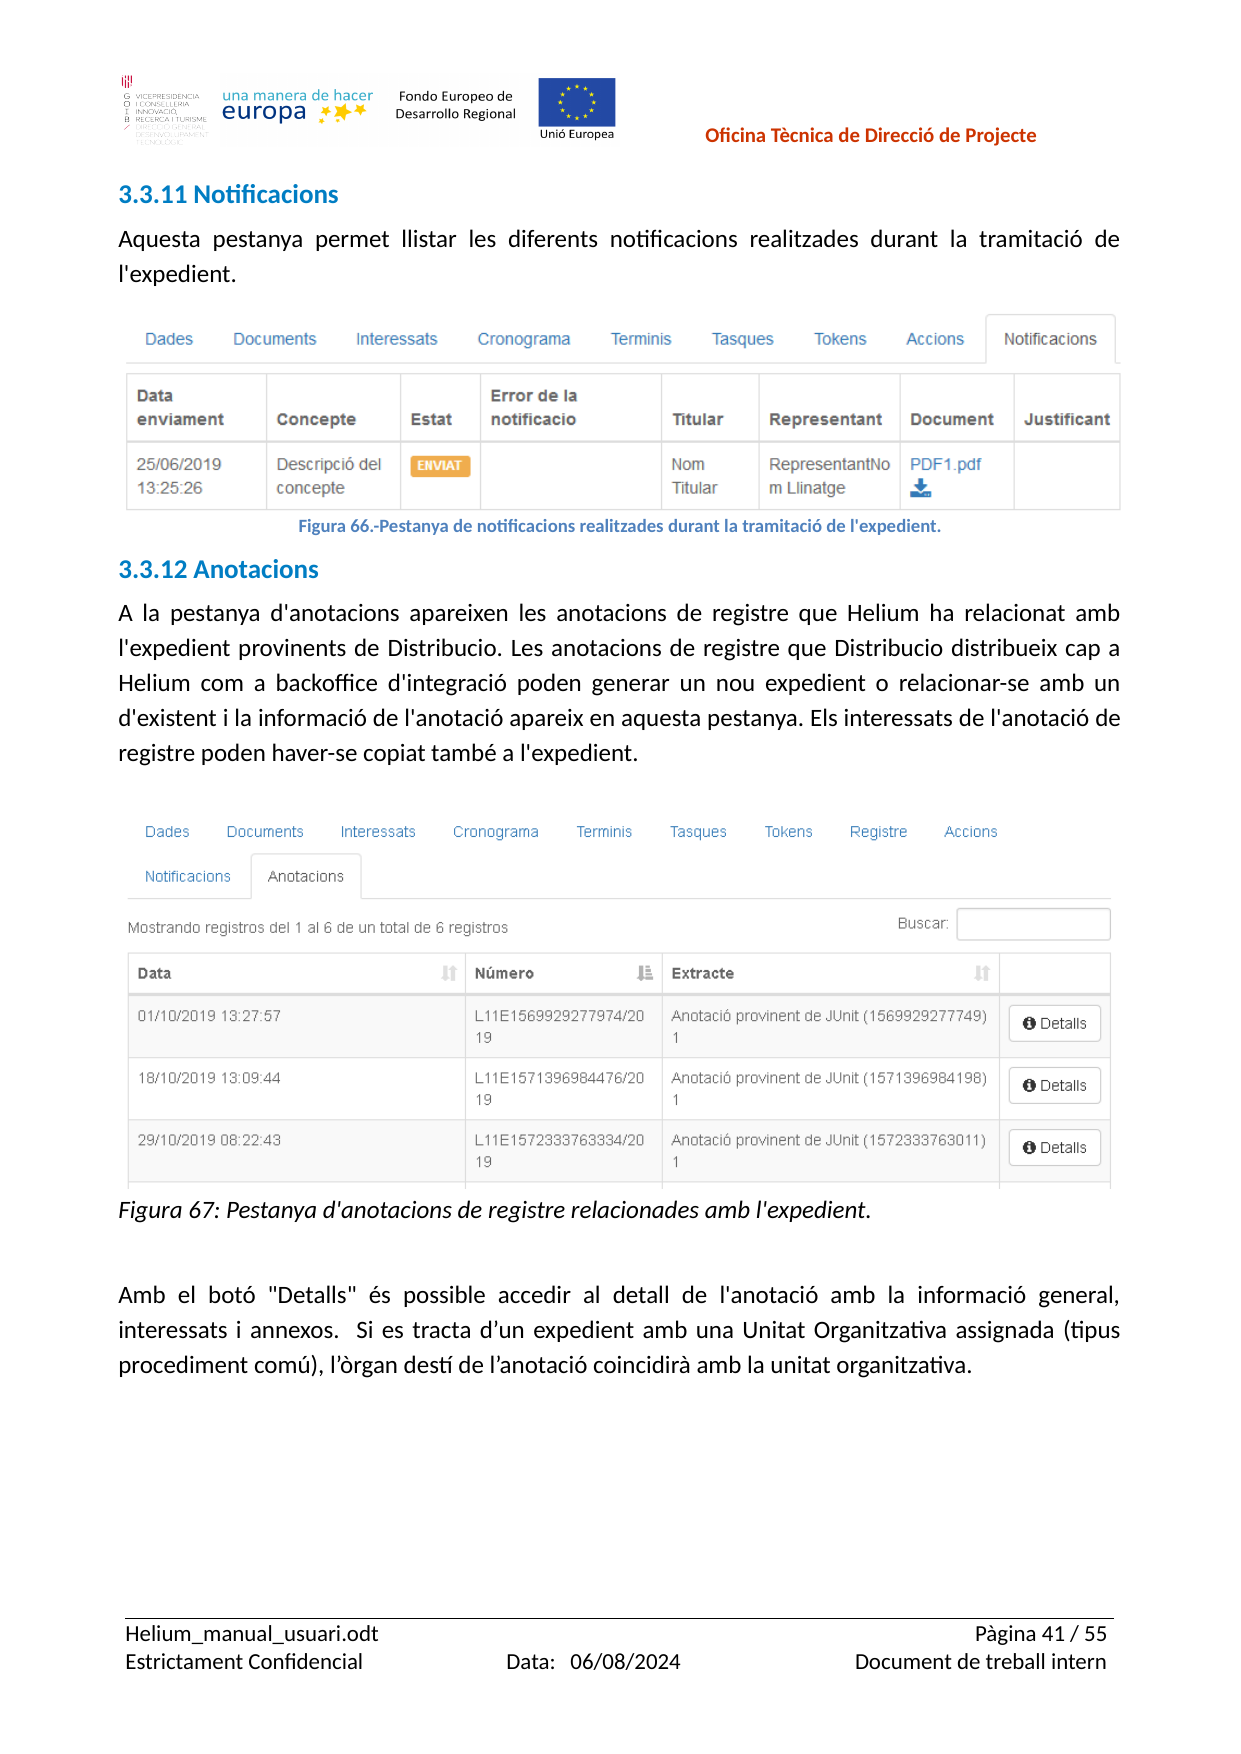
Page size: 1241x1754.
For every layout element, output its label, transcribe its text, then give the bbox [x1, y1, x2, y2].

text Figura 67: Pestanya d'anotacions de registre relacionades amb l'expedient. [118, 1189, 1122, 1225]
picture [118, 73, 213, 147]
text A la pestanya d'anotacions apareixen les anotacions de registre que Helium ha relacionat amb l'expedient provinents de Distribucio. Les anotacions de registre que Distribucio distribueix cap a Helium com a backoffice d'integració poden generar un nou expedient o relacionar-se amb un d'existent i la informació de l'anotació apareix en aquesta pestanya. Els interessats de l'anotació de registre poden haver-se copiat també a l'expedient. [118, 597, 1122, 768]
text Amb el botó "Detalls" és possible accedir al detall de l'anotació amb la informació general, interessats i annexos. Si es tracta d’un expedient amb una Unitat Organitzativa assignada (tipus procediment comú), l’òrgan destí de l’anotació coincidirà amb la unitat organitzativa. [118, 1279, 1122, 1380]
picture [118, 812, 1123, 1189]
subtitle Anotacions [118, 552, 1122, 585]
picture [118, 307, 1123, 515]
text Aquesta pestanya permet llistar les diferents notificacions realitzades durant la tramitació de l'expedient. [118, 223, 1122, 289]
subtitle Notificacions [118, 178, 1122, 211]
text Figura 66.-Pestanya de notificacions realitzades durant la tramitació de l'expedient. [118, 515, 1122, 537]
picture [219, 73, 621, 147]
